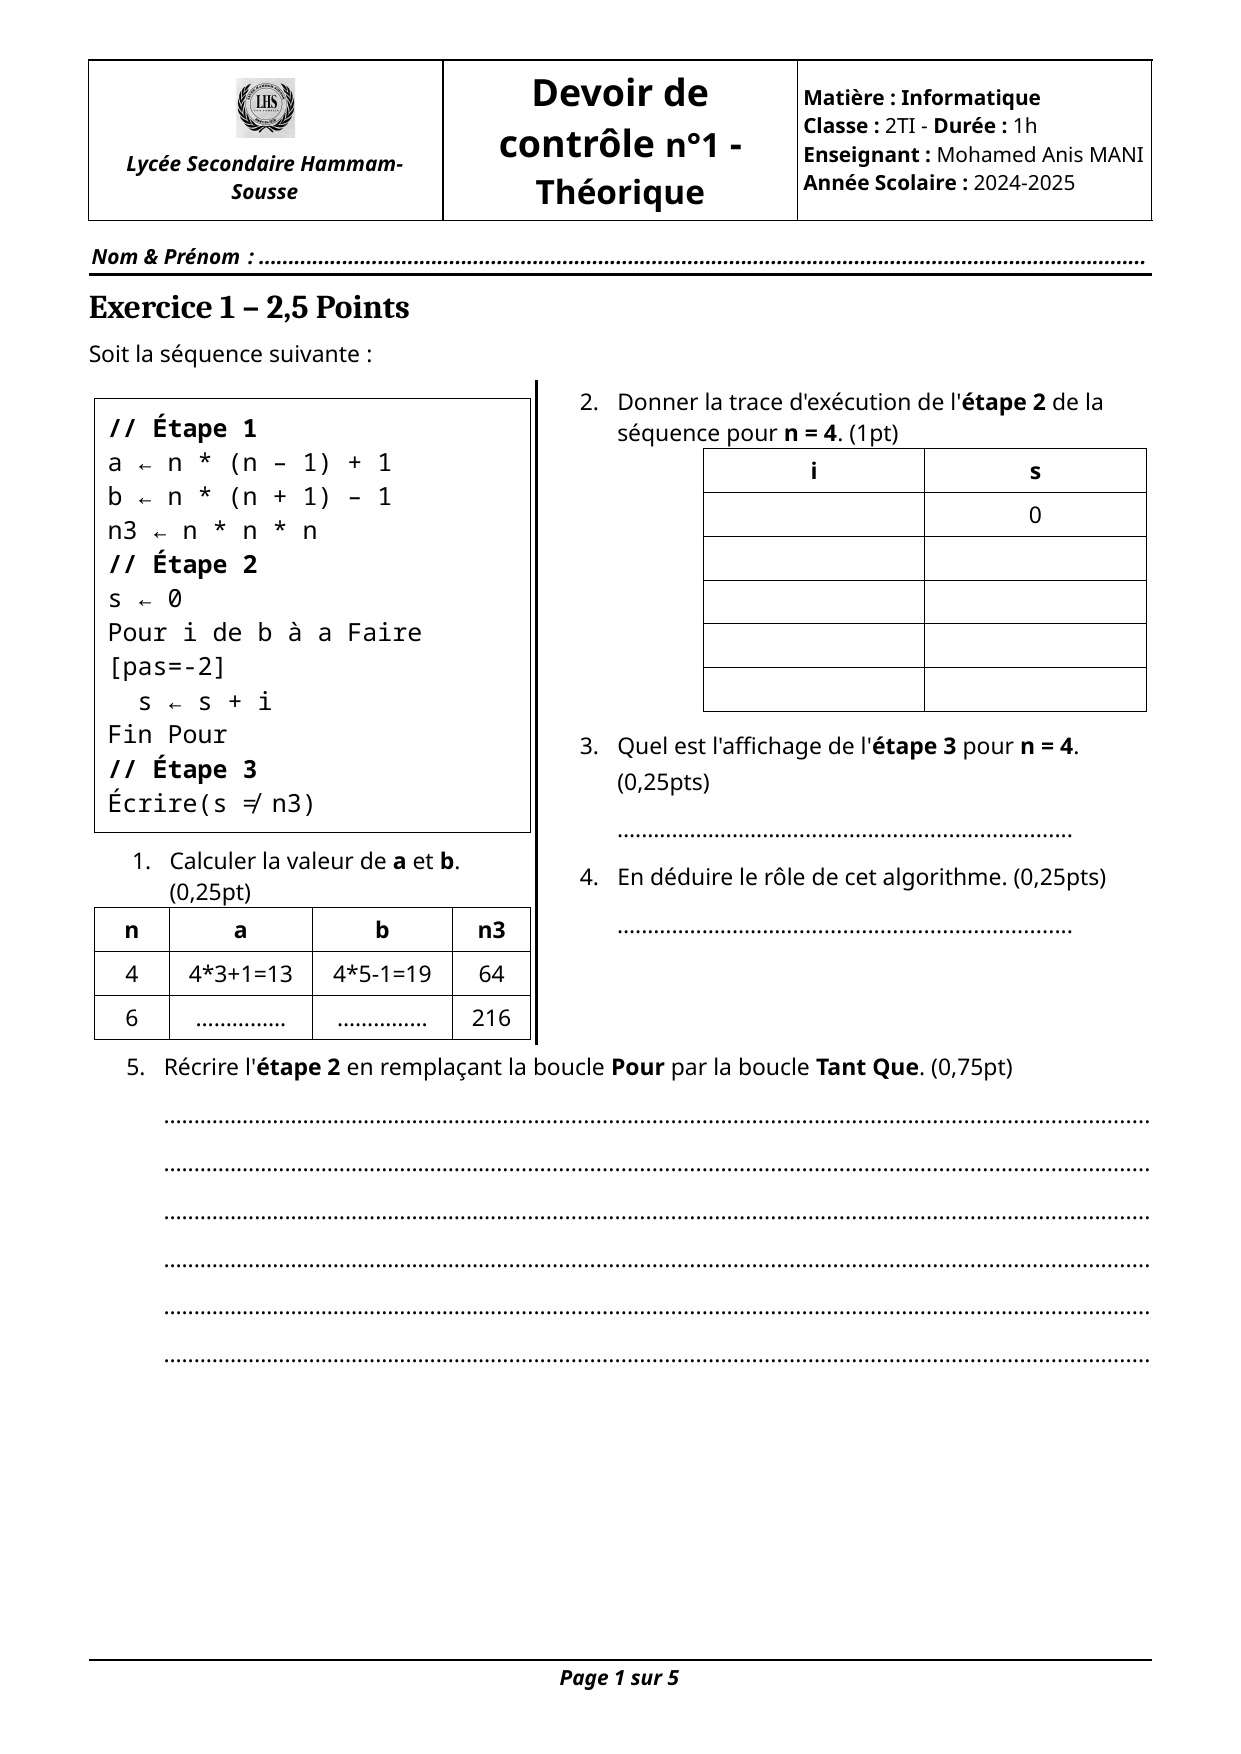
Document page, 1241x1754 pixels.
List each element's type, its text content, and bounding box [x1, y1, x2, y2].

table_cell [704, 624, 924, 667]
table_cell 4 [95, 952, 169, 995]
list Récrire l'étape 2 en remplaçant la boucle Pour par la boucle Tant Que. (0,75pt) [126, 1051, 1152, 1082]
table_header b [313, 908, 452, 951]
subtitle Exercice 1 – 2,5 Points [88, 288, 1152, 326]
table_cell 216 [453, 996, 530, 1038]
table_cell [925, 537, 1146, 579]
table_header Donner la trace d'exécution de l'étape 2 de la séquence pour n = 4. (1pt) Quel est l'affichage de l'étape 3 pour n = 4. (0,25pts) En déduire le rôle de cet algorithme. (0,25pts) [538, 380, 1152, 1045]
table_cell 64 [453, 952, 530, 995]
table_cell [704, 493, 924, 536]
table_cell [925, 581, 1146, 623]
table_cell 0 [925, 493, 1146, 536]
table_header n3 [453, 908, 530, 951]
table_cell [704, 581, 924, 623]
table_cell [704, 537, 924, 579]
table_header a [170, 908, 312, 951]
table_header i [704, 449, 924, 492]
table_cell 6 [95, 996, 169, 1038]
table_header n [95, 908, 169, 951]
table_cell [704, 668, 924, 711]
table_cell [925, 668, 1146, 711]
table_cell 4*5-1=19 [313, 952, 452, 995]
table_cell …………… [313, 996, 452, 1038]
table_cell [925, 624, 1146, 667]
table_header // Étape 1 a ← n * (n – 1) + 1 b ← n * (n + 1) – 1 n3 ← n * n * n // Étape 2 s ← 0 Pour i de b à a Faire [pas=-2] s ← s + i Fin Pour // Étape 3 Écrire(s ≠ n3) Calculer la valeur de a et b. (0,25pt) [89, 380, 535, 1045]
table_cell 4*3+1=13 [170, 952, 312, 995]
text Soit la séquence suivante : [88, 338, 1152, 369]
table_cell …………… [170, 996, 312, 1038]
table_header s [925, 449, 1146, 492]
